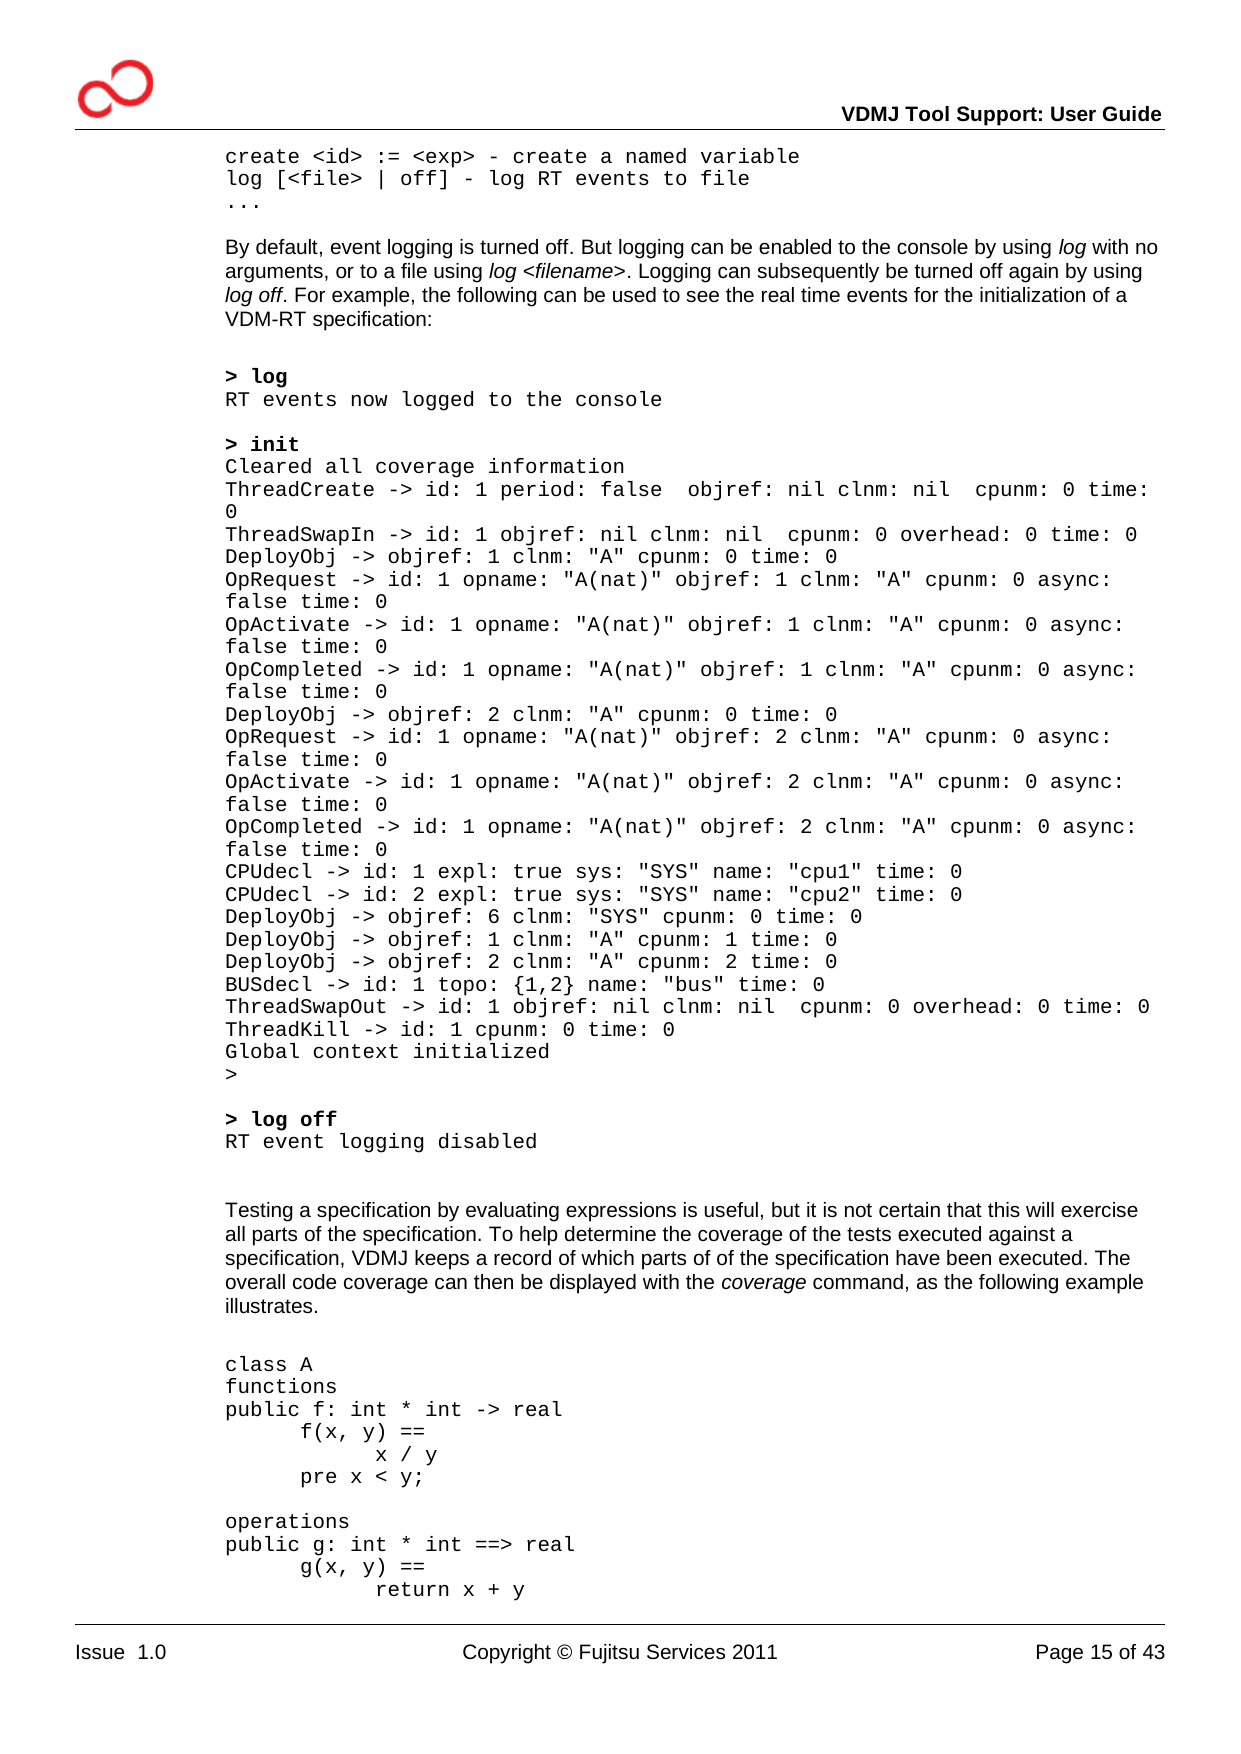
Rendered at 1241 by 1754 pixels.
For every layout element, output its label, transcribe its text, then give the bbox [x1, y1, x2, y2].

text Testing a specification by evaluating expressions is useful, but it is not certain that this will exercise all parts of the specification. To help determine the coverage of the tests executed against a specification, VDMJ keeps a record of which parts of of the specification have been executed. The overall code coverage can then be displayed with the coverage command, as the following example illustrates. [225, 1198, 1165, 1318]
text DeployObj -> objref: 2 clnm: "A" cpunm: 2 time: 0 [225, 951, 1165, 973]
text > [225, 1063, 1165, 1086]
text DeployObj -> objref: 2 clnm: "A" cpunm: 0 time: 0 [225, 703, 1165, 726]
text log [<file> | off] - log RT events to file [225, 168, 1165, 190]
text > log off [225, 1108, 1165, 1131]
text OpActivate -> id: 1 opname: "A(nat)" objref: 1 clnm: "A" cpunm: 0 async: false time: 0 [225, 613, 1165, 658]
text DeployObj -> objref: 1 clnm: "A" cpunm: 0 time: 0 [225, 546, 1165, 568]
text > init [225, 433, 1165, 456]
text OpCompleted -> id: 1 opname: "A(nat)" objref: 2 clnm: "A" cpunm: 0 async: false time: 0 [225, 816, 1165, 861]
text x / y [225, 1443, 1165, 1466]
text ThreadSwapIn -> id: 1 objref: nil clnm: nil cpunm: 0 overhead: 0 time: 0 [225, 523, 1165, 546]
text ThreadCreate -> id: 1 period: false objref: nil clnm: nil cpunm: 0 time: 0 [225, 478, 1165, 523]
text CPUdecl -> id: 2 expl: true sys: "SYS" name: "cpu2" time: 0 [225, 883, 1165, 906]
text return x + y [225, 1578, 1165, 1601]
text public f: int * int -> real [225, 1398, 1165, 1421]
text RT event logging disabled [225, 1131, 1165, 1153]
text BUSdecl -> id: 1 topo: {1,2} name: "bus" time: 0 [225, 973, 1165, 996]
text DeployObj -> objref: 1 clnm: "A" cpunm: 1 time: 0 [225, 928, 1165, 951]
text create <id> := <exp> - create a named variable [225, 145, 1165, 168]
text By default, event logging is turned off. But logging can be enabled to the console by using log with no arguments, or to a file using log <filename>. Logging can subsequently be turned off again by using log off. For example, the following can be used to see the real time events for the initialization of a VDM-RT specification: [225, 235, 1165, 331]
text Global context initialized [225, 1041, 1165, 1063]
text > log [225, 366, 1165, 388]
picture [78, 52, 153, 128]
text OpRequest -> id: 1 opname: "A(nat)" objref: 1 clnm: "A" cpunm: 0 async: false time: 0 [225, 568, 1165, 613]
text pre x < y; [225, 1466, 1165, 1488]
text operations [225, 1511, 1165, 1533]
text functions [225, 1376, 1165, 1398]
text OpCompleted -> id: 1 opname: "A(nat)" objref: 1 clnm: "A" cpunm: 0 async: false time: 0 [225, 658, 1165, 703]
text OpActivate -> id: 1 opname: "A(nat)" objref: 2 clnm: "A" cpunm: 0 async: false time: 0 [225, 771, 1165, 816]
text class A [225, 1353, 1165, 1376]
text ThreadKill -> id: 1 cpunm: 0 time: 0 [225, 1018, 1165, 1041]
text RT events now logged to the console [225, 388, 1165, 411]
text OpRequest -> id: 1 opname: "A(nat)" objref: 2 clnm: "A" cpunm: 0 async: false time: 0 [225, 726, 1165, 771]
text g(x, y) == [225, 1556, 1165, 1578]
text Cleared all coverage information [225, 456, 1165, 478]
text DeployObj -> objref: 6 clnm: "SYS" cpunm: 0 time: 0 [225, 906, 1165, 928]
text public g: int * int ==> real [225, 1533, 1165, 1556]
text ... [225, 190, 1165, 213]
text f(x, y) == [225, 1421, 1165, 1443]
text CPUdecl -> id: 1 expl: true sys: "SYS" name: "cpu1" time: 0 [225, 861, 1165, 883]
text ThreadSwapOut -> id: 1 objref: nil clnm: nil cpunm: 0 overhead: 0 time: 0 [225, 996, 1165, 1018]
